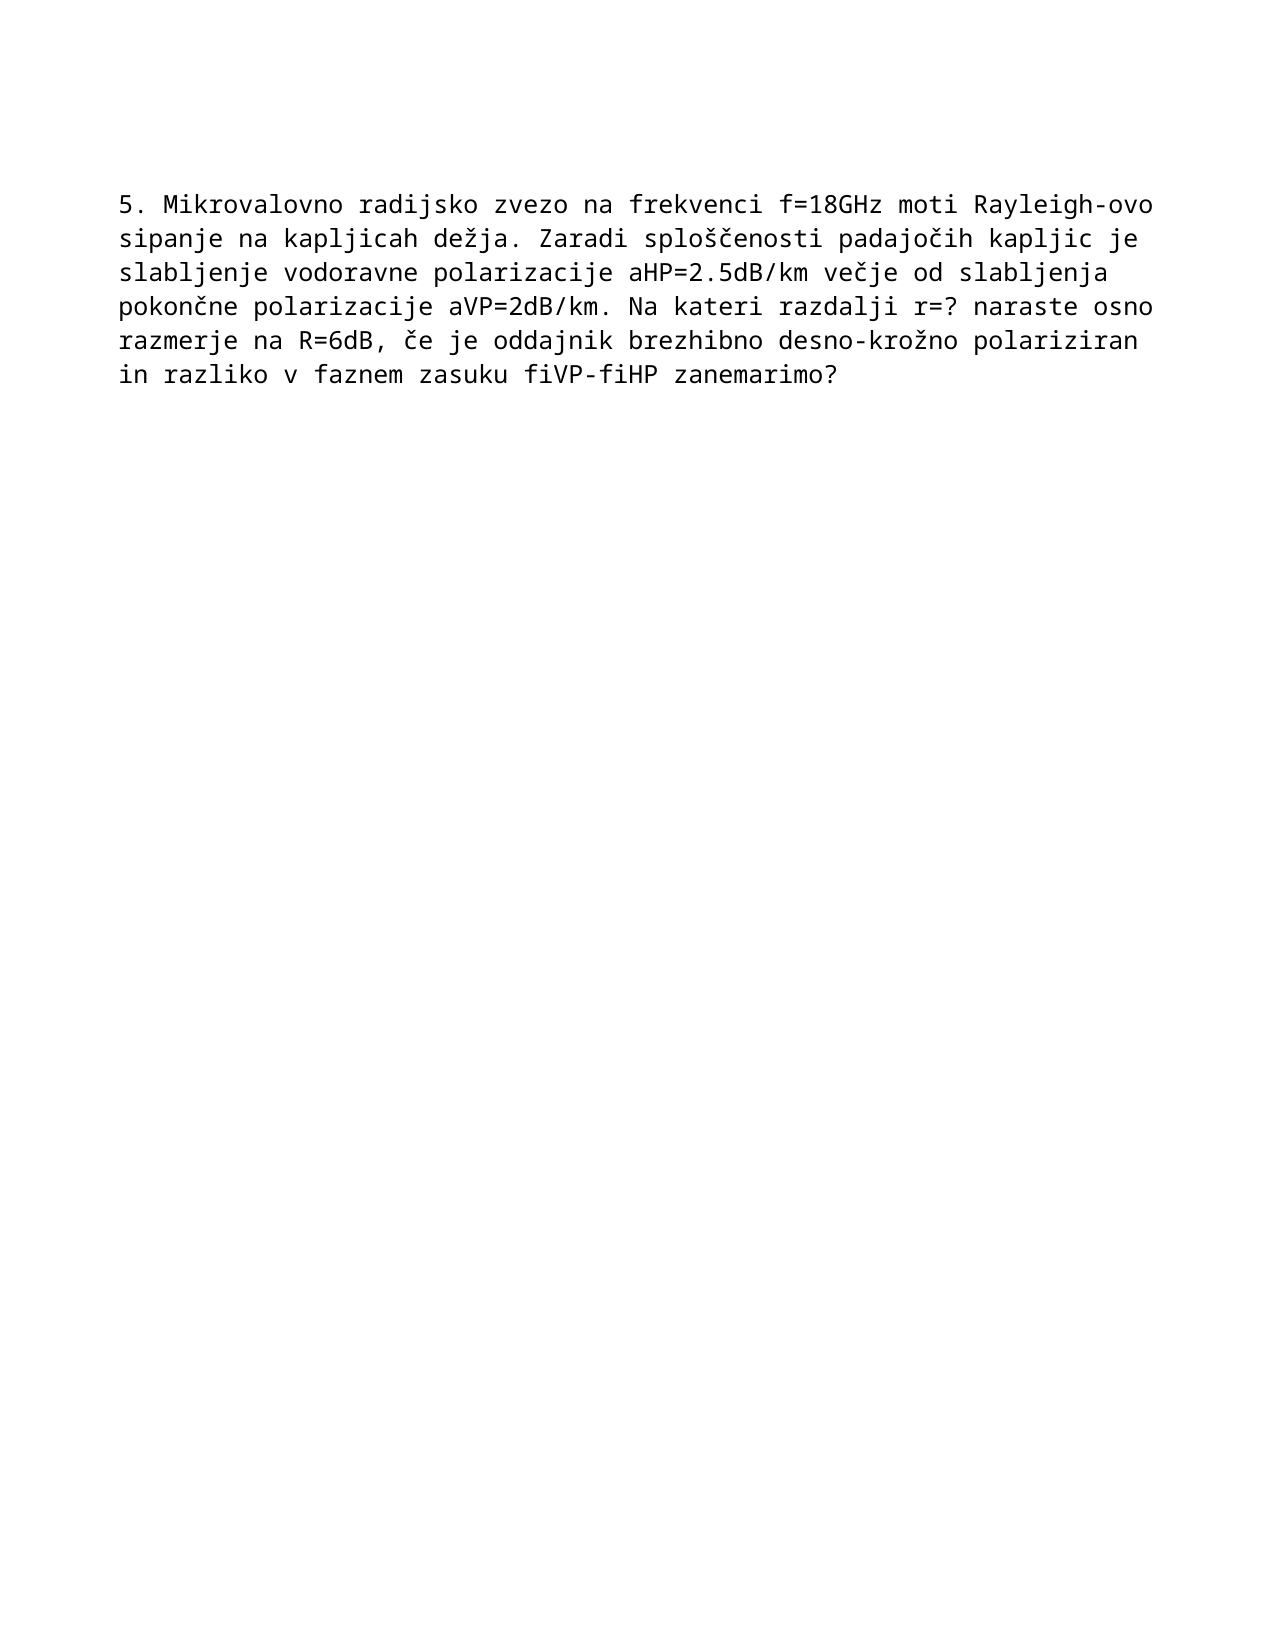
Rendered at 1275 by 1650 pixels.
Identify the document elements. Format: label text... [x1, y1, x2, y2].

text 5. Mikrovalovno radijsko zvezo na frekvenci f=18GHz moti Rayleigh-ovo sipanje na kapljicah dežja. Zaradi sploščenosti padajočih kapljic je slabljenje vodoravne polarizacije aHP=2.5dB/km večje od slabljenja pokončne polarizacije aVP=2dB/km. Na kateri razdalji r=? naraste osno razmerje na R=6dB, če je oddajnik brezhibno desno-krožno polariziran in razliko v faznem zasuku fiVP-fiHP zanemarimo? [118, 186, 1157, 391]
